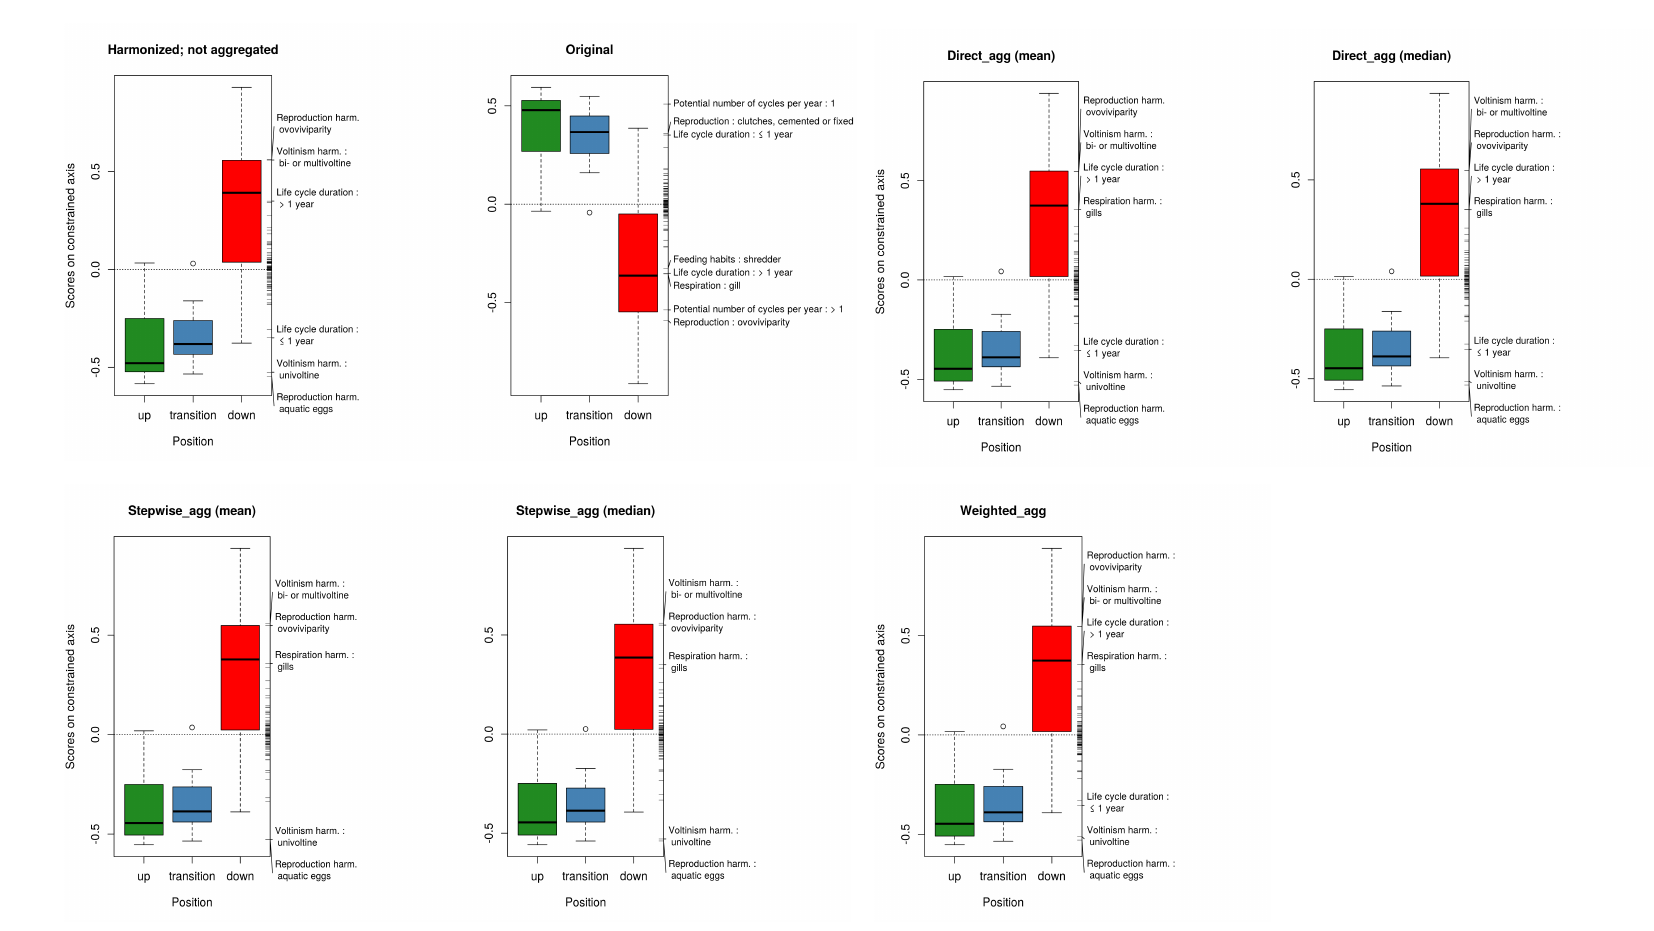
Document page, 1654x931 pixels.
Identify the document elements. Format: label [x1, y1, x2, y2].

picture [874, 29, 1654, 467]
picture [874, 484, 1271, 922]
picture [64, 484, 851, 922]
picture [64, 23, 857, 461]
